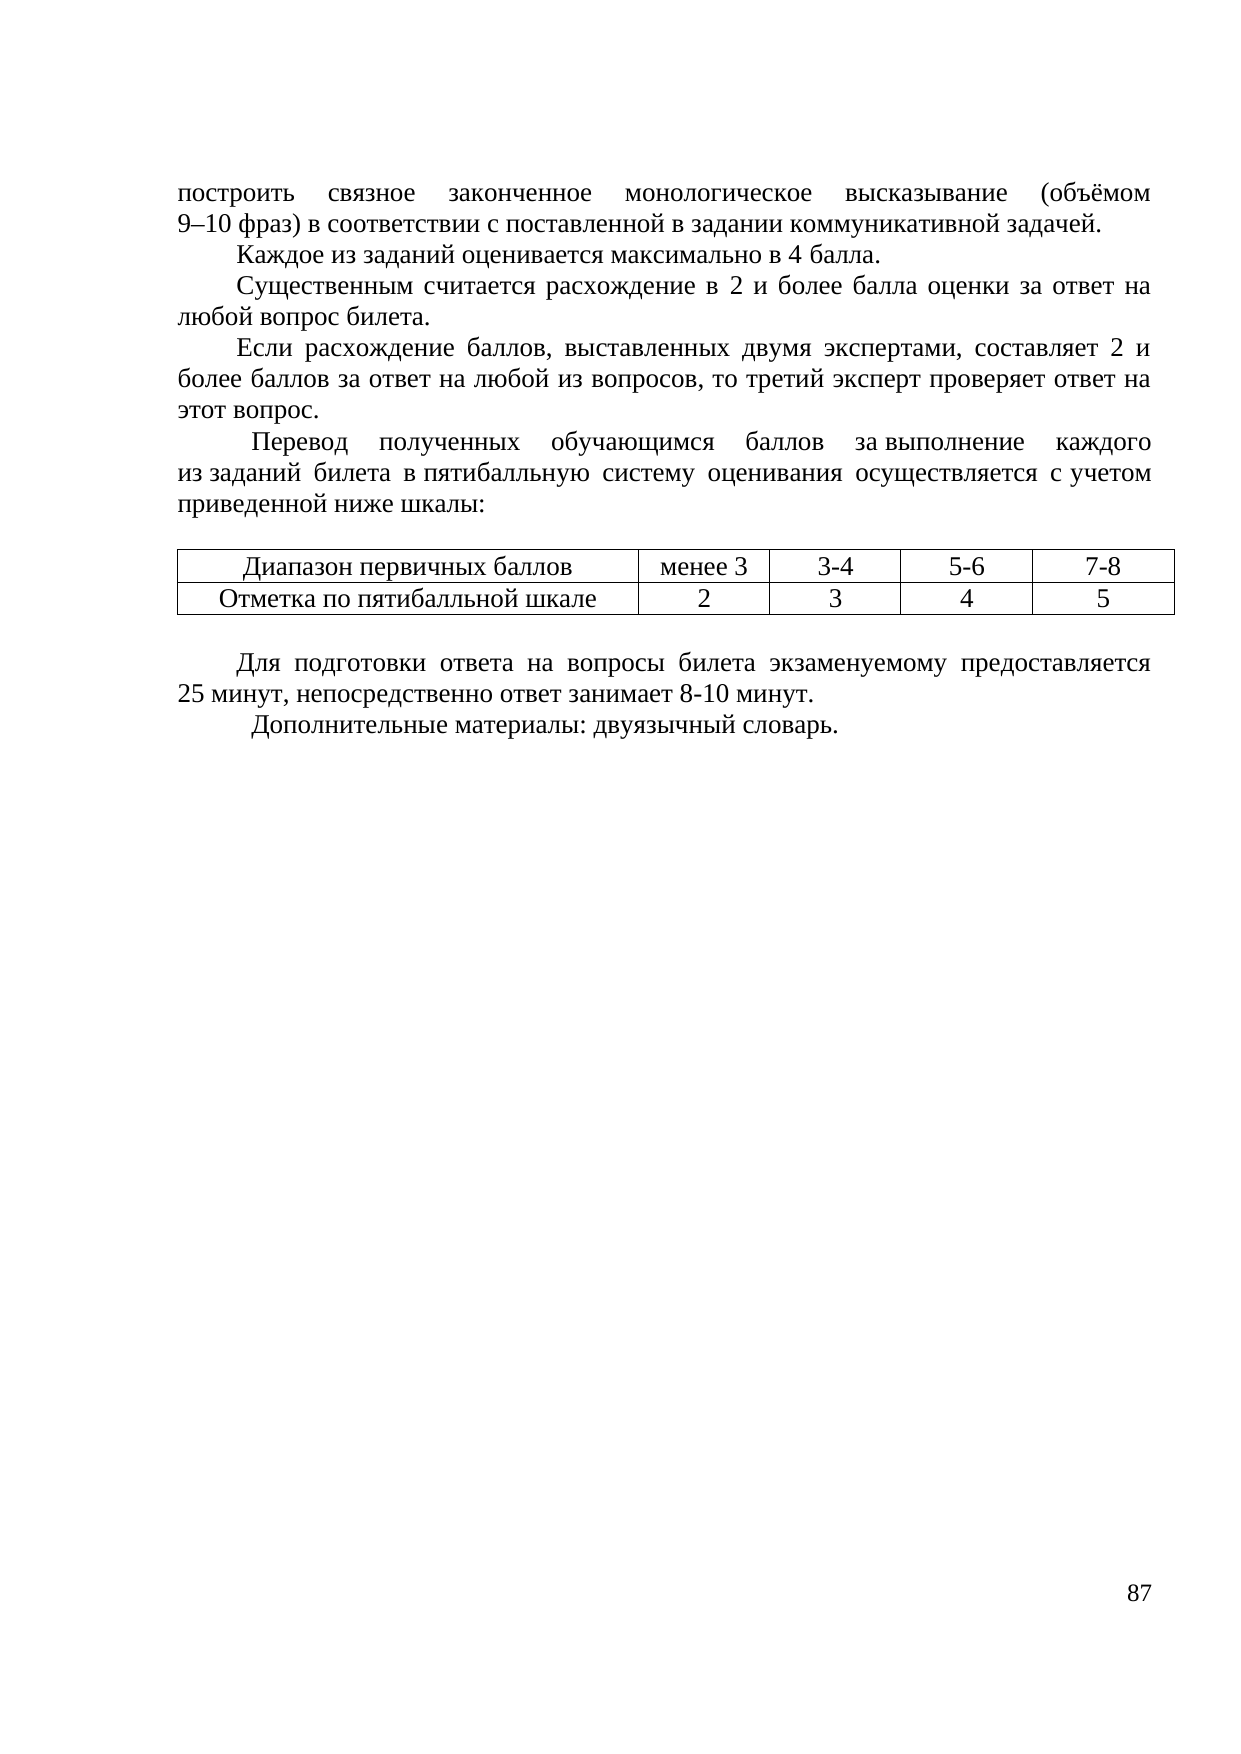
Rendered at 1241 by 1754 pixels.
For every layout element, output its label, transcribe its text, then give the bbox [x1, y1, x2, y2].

table_cell 2 [639, 583, 769, 614]
text Каждое из заданий оценивается максимально в 4 балла. [177, 238, 1152, 269]
table_header 5-6 [901, 550, 1032, 582]
table_cell 3 [770, 583, 900, 614]
table_cell 5 [1033, 583, 1174, 614]
text Существенным считается расхождение в 2 и более балла оценки за ответ на любой вопрос билета. [177, 269, 1152, 331]
text Дополнительные материалы: двуязычный словарь. [177, 708, 1152, 739]
table_cell Отметка по пятибалльной шкале [178, 583, 638, 614]
table_header 7-8 [1033, 550, 1174, 582]
text Для подготовки ответа на вопросы билета экзаменуемому предоставляется 25 минут, непосредственно ответ занимает 8-10 минут. [177, 646, 1152, 708]
table_header Диапазон первичных баллов [178, 550, 638, 582]
table_cell 4 [901, 583, 1032, 614]
text Если расхождение баллов, выставленных двумя экспертами, составляет 2 и более баллов за ответ на любой из вопросов, то третий эксперт проверяет ответ на этот вопрос. [177, 331, 1152, 425]
table_header 3-4 [770, 550, 900, 582]
text Перевод полученных обучающимся баллов за выполнение каждого из заданий билета в пятибалльную систему оценивания осуществляется с учетом приведенной ниже шкалы: [177, 425, 1152, 518]
text построить связное законченное монологическое высказывание (объёмом 9–10 фраз) в соответствии с поставленной в задании коммуникативной задачей. [177, 176, 1152, 238]
table_header менее 3 [639, 550, 769, 582]
